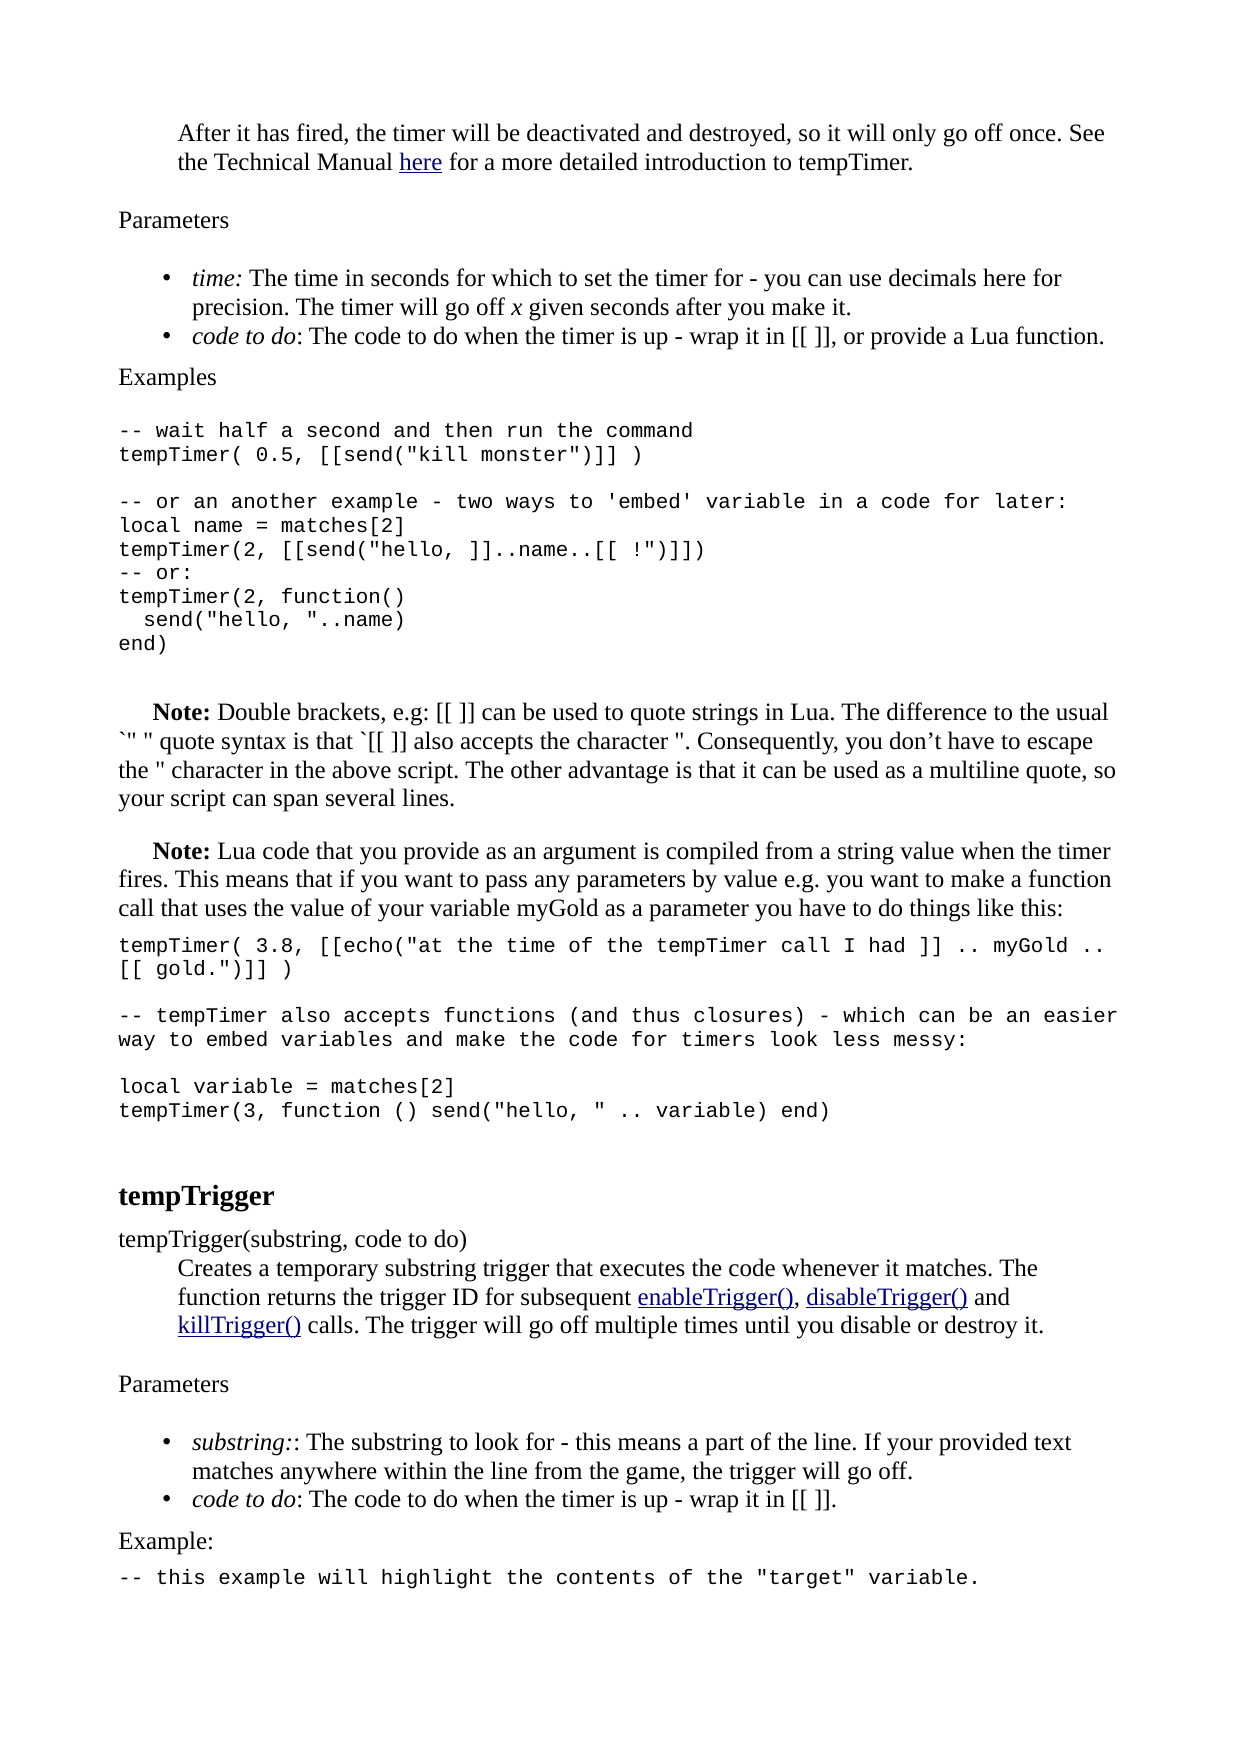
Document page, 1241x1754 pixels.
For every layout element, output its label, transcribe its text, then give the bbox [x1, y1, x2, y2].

list After it has fired, the timer will be deactivated and destroyed, so it will only go off once. See the Technical Manual here for a more detailed introduction to tempTimer. [177, 118, 1122, 176]
text Example: [118, 1526, 1122, 1554]
text tempTimer( 3.8, [[echo("at the time of the tempTimer call I had ]] .. myGold .. [[ gold.")]] ) [118, 934, 1122, 982]
subtitle tempTrigger [118, 1178, 1122, 1212]
text -- or an another example - two ways to 'embed' variable in a code for later: [118, 491, 1122, 515]
subtitle Parameters [118, 1369, 1122, 1397]
text tempTimer( 0.5, [[send("kill monster")]] ) [118, 444, 1122, 468]
subtitle Examples [118, 362, 1122, 391]
text end) [118, 633, 1122, 657]
text tempTimer(2, [[send("hello, ]]..name..[[ !")]]) [118, 538, 1122, 562]
list time: The time in seconds for which to set the timer for - you can use decimals here for precision. The timer will go off x given seconds after you make it. [162, 263, 1122, 321]
text -- or: [118, 562, 1122, 586]
list substring:: The substring to look for - this means a part of the line. If your provided text matches anywhere within the line from the game, the trigger will go off. [162, 1427, 1122, 1484]
text local name = matches[2] [118, 515, 1122, 538]
text tempTimer(3, function () send("hello, " .. variable) end) [118, 1100, 1122, 1124]
text -- this example will highlight the contents of the "target" variable. [118, 1567, 1122, 1591]
list code to do: The code to do when the timer is up - wrap it in [[ ]]. [162, 1484, 1122, 1513]
text -- tempTimer also accepts functions (and thus closures) - which can be an easier way to embed variables and make the code for timers look less messy: [118, 1006, 1122, 1053]
subtitle tempTrigger(substring, code to do) [118, 1224, 1122, 1253]
list Creates a temporary substring trigger that executes the code whenever it matches. The function returns the trigger ID for subsequent enableTrigger(), disableTrigger() and killTrigger() calls. The trigger will go off multiple times until you disable or destroy it. [177, 1253, 1122, 1339]
text Note: Double brackets, e.g: [[ ]] can be used to quote strings in Lua. The difference to the usual `" " quote syntax is that `[[ ]] also accepts the character ". Consequently, you don’t have to escape the " character in the above script. The other advantage is that it can be used as a multiline quote, so your script can span several lines. [118, 686, 1122, 812]
text local variable = matches[2] [118, 1076, 1122, 1100]
text -- wait half a second and then run the command [118, 420, 1122, 444]
text send("hello, "..name) [118, 609, 1122, 633]
list code to do: The code to do when the timer is up - wrap it in [[ ]], or provide a Lua function. [162, 321, 1122, 349]
text Note: Lua code that you provide as an argument is compiled from a string value when the timer fires. This means that if you want to pass any parameters by value e.g. you want to make a function call that uses the value of your variable myGold as a parameter you have to do things like this: [118, 825, 1122, 922]
text tempTimer(2, function() [118, 586, 1122, 609]
subtitle Parameters [118, 205, 1122, 234]
